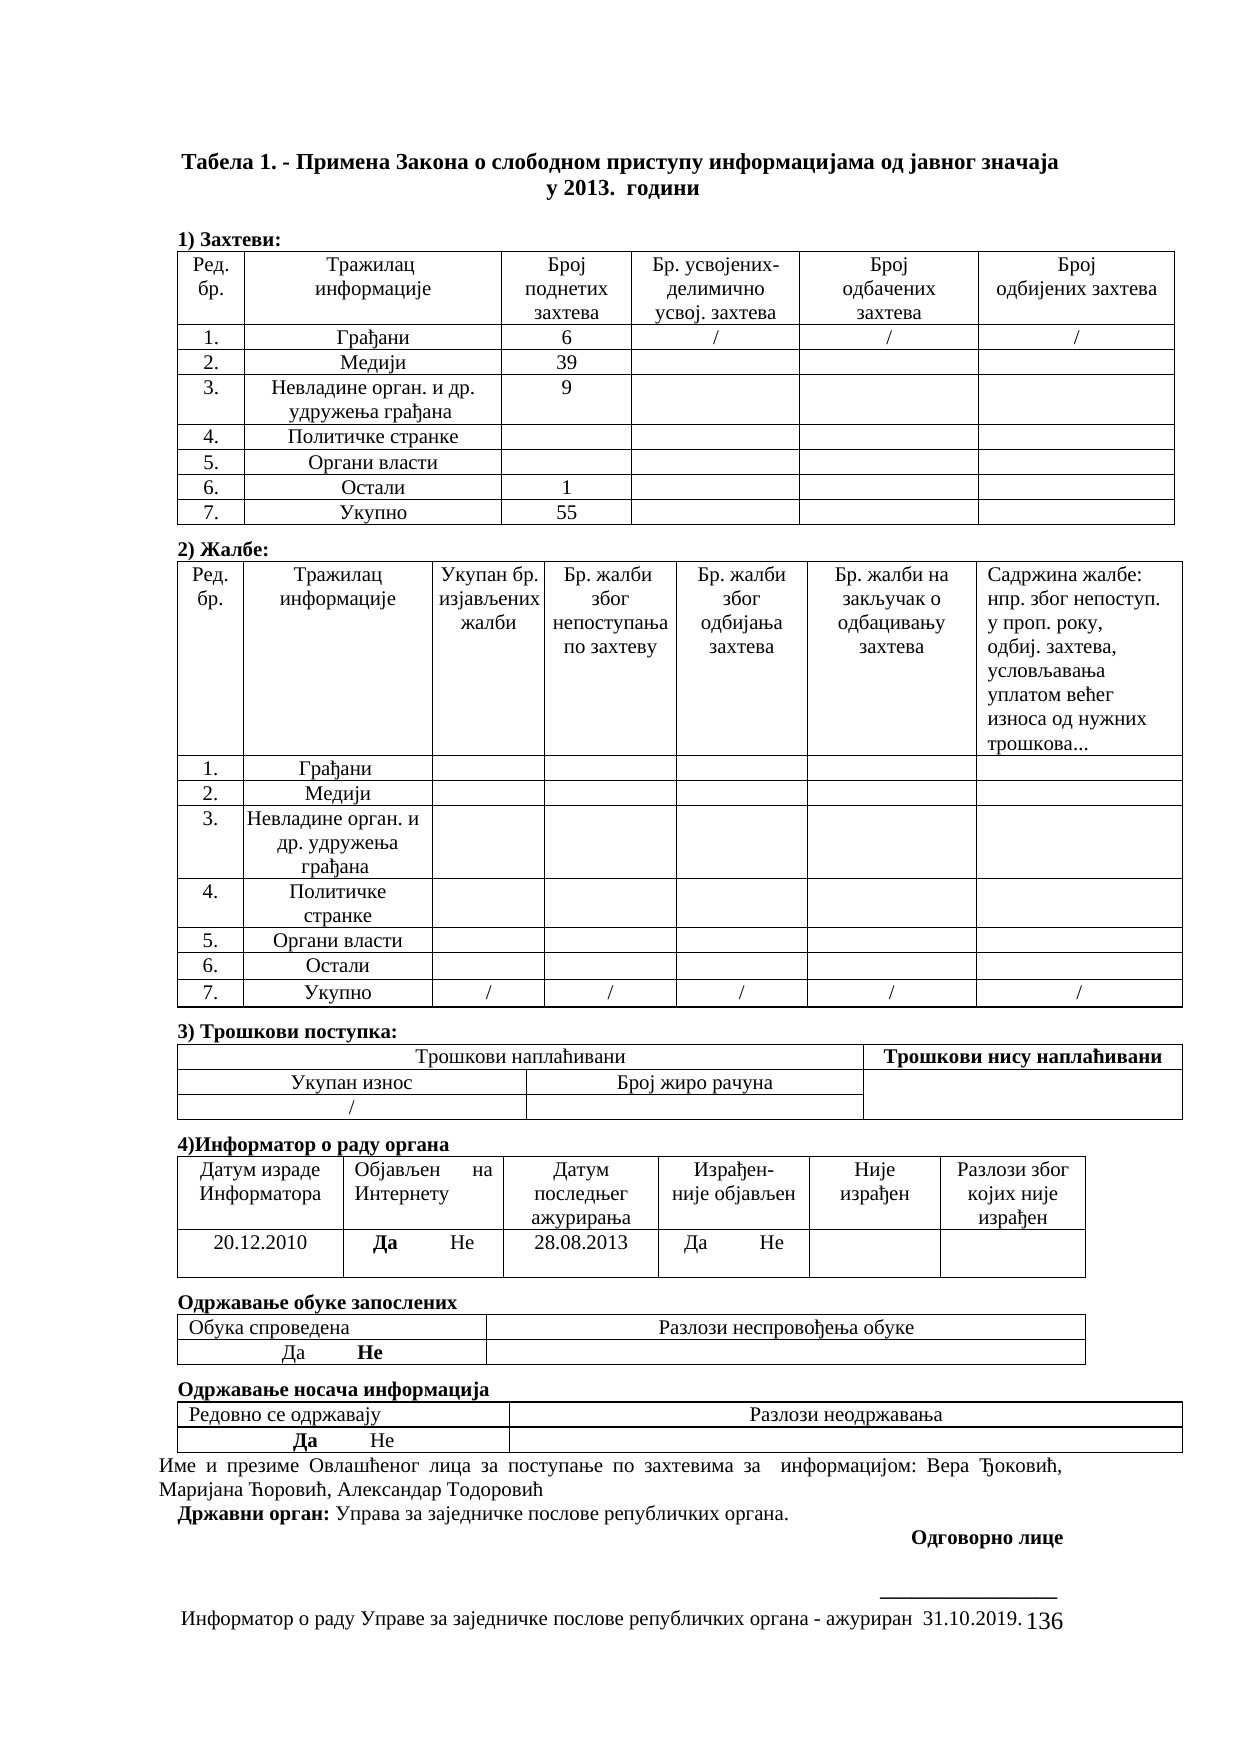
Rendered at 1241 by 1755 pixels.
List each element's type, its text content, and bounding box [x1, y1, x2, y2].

table_header Датум израде Информатора [178, 1157, 343, 1229]
text Одговорно лице [177, 1525, 1063, 1549]
table_cell [864, 1070, 1182, 1119]
table_header Датум последњег ажурирања [504, 1157, 658, 1229]
table_cell Да Не [178, 1340, 486, 1364]
table_cell Медији [245, 350, 501, 374]
table_cell 2. [178, 350, 244, 374]
table_cell Укупно [245, 500, 501, 524]
table_header Број поднетих захтева [502, 252, 631, 324]
table_header Број одбијених захтева [979, 252, 1174, 324]
table_cell [800, 350, 978, 374]
table_cell [632, 375, 799, 423]
table_cell [502, 425, 631, 448]
table_cell [800, 375, 978, 423]
table_cell [977, 756, 1182, 779]
table_cell Укупно [244, 980, 432, 1006]
table_cell 3. [178, 806, 243, 878]
table_cell [487, 1340, 1085, 1364]
table_cell [808, 781, 976, 805]
table_cell [677, 756, 807, 779]
text у 2013. години [177, 174, 1063, 200]
table_cell 1. [178, 325, 244, 349]
text _________________ [177, 1573, 1063, 1602]
table_cell Невладине орган. и др. удружења грађана [244, 806, 432, 878]
table_cell [800, 425, 978, 448]
table_cell [808, 756, 976, 779]
table_cell [977, 928, 1182, 952]
table_cell Политичке странке [244, 879, 432, 927]
text Одржавање обуке запослених [177, 1290, 1063, 1314]
table_cell Органи власти [245, 450, 501, 474]
table_cell [677, 806, 807, 878]
table_header Израђен- није објављен [659, 1157, 809, 1229]
table_cell [979, 475, 1174, 499]
table_cell / [677, 980, 807, 1006]
table_cell [979, 425, 1174, 448]
table_cell 1. [178, 756, 243, 779]
table_cell 4. [178, 425, 244, 448]
table_cell Oргани власти [244, 928, 432, 952]
table_cell [502, 450, 631, 474]
text Државни орган: Управа за заједничке послове републичких органа. [177, 1501, 1063, 1525]
table_header Број одбачених захтева [800, 252, 978, 324]
table_cell [632, 425, 799, 448]
table_cell Политичке странке [245, 425, 501, 448]
table_cell [808, 879, 976, 927]
table_cell [979, 500, 1174, 524]
table_cell / [977, 980, 1182, 1006]
table_header Тражилац информације [245, 252, 501, 324]
table_cell [808, 806, 976, 878]
table_header Редовно се одржавају [178, 1403, 509, 1426]
text Одржавање носача информација [177, 1377, 1063, 1401]
table_cell / [979, 325, 1174, 349]
table_cell / [545, 980, 676, 1006]
table_cell Грађани [245, 325, 501, 349]
table_cell [810, 1230, 940, 1277]
table_cell [979, 350, 1174, 374]
table_cell [433, 953, 544, 979]
table_header Бр. жалби због непоступања по захтеву [545, 562, 676, 754]
table_cell Да Не [178, 1428, 509, 1452]
table_cell 6. [178, 953, 243, 979]
table_cell 9 [502, 375, 631, 423]
table_cell 5. [178, 928, 243, 952]
table_cell 28.08.2013 [504, 1230, 658, 1277]
table_cell [677, 953, 807, 979]
table_cell [808, 928, 976, 952]
table_header Није израђен [810, 1157, 940, 1229]
table_cell 5. [178, 450, 244, 474]
table_cell [545, 879, 676, 927]
table_cell [433, 781, 544, 805]
table_cell [977, 953, 1182, 979]
table_cell [433, 928, 544, 952]
table_cell [545, 756, 676, 779]
table_header Разлози неодржавања [510, 1403, 1182, 1426]
table_cell 4. [178, 879, 243, 927]
table_cell Остали [244, 953, 432, 979]
table_header Укупан бр. изјављених жалби [433, 562, 544, 754]
table_cell [800, 475, 978, 499]
table_cell / [632, 325, 799, 349]
table_header Објављен на Интернету [344, 1157, 503, 1229]
text 1) Захтеви: [177, 227, 1063, 251]
table_cell 7. [178, 500, 244, 524]
table_cell 6 [502, 325, 631, 349]
table_cell / [808, 980, 976, 1006]
table_cell 20.12.2010 [178, 1230, 343, 1277]
table_cell [800, 450, 978, 474]
table_cell 39 [502, 350, 631, 374]
table_cell Медији [244, 781, 432, 805]
table_cell [632, 475, 799, 499]
table_cell [979, 450, 1174, 474]
table_cell [527, 1095, 863, 1119]
table_header Трошкови нису наплаћивани [864, 1045, 1182, 1068]
table_header Ред. бр. [178, 562, 243, 754]
table_cell [977, 781, 1182, 805]
text 4)Информатор о раду органа [177, 1132, 1063, 1156]
table_cell [941, 1230, 1085, 1277]
table_cell [977, 879, 1182, 927]
table_header Бр. усвојених- делимично усвој. захтева [632, 252, 799, 324]
table_cell [433, 879, 544, 927]
table_cell [433, 806, 544, 878]
table_cell [677, 781, 807, 805]
table_header Обука спроведена [178, 1315, 486, 1339]
table_cell / [433, 980, 544, 1006]
table_cell [433, 756, 544, 779]
table_cell 3. [178, 375, 244, 423]
table_cell [545, 928, 676, 952]
table_header Трошкови наплаћивани [178, 1045, 863, 1068]
table_header Садржина жалбе: нпр. због непоступ. у проп. року, одбиј. захтева, условљавања уплатом већег износа од нужних трошкова... [977, 562, 1182, 754]
table_cell [677, 928, 807, 952]
table_cell 7. [178, 980, 243, 1006]
table_cell [800, 500, 978, 524]
table_cell Да Не [344, 1230, 503, 1277]
table_cell / [800, 325, 978, 349]
table_header Тражилац информације [244, 562, 432, 754]
table_cell [977, 806, 1182, 878]
table_cell [545, 806, 676, 878]
table_cell 55 [502, 500, 631, 524]
table_header Ред.бр. [178, 252, 244, 324]
text 2) Жалбе: [177, 537, 1063, 561]
table_cell Број жиро рачуна [527, 1070, 863, 1094]
table_header Разлози због којих није израђен [941, 1157, 1085, 1229]
table_cell [632, 450, 799, 474]
table_cell / [178, 1095, 526, 1119]
table_cell 6. [178, 475, 244, 499]
table_cell Остали [245, 475, 501, 499]
table_cell Грађани [244, 756, 432, 779]
text 3) Трошкови поступка: [177, 1019, 1063, 1043]
table_cell [545, 781, 676, 805]
table_cell [510, 1428, 1182, 1452]
table_cell [632, 350, 799, 374]
table_cell [545, 953, 676, 979]
table_cell [979, 375, 1174, 423]
table_cell 2. [178, 781, 243, 805]
text Табела 1. - Примена Закона о слободном приступу информацијама од јавног значаја [177, 148, 1063, 174]
table_cell [677, 879, 807, 927]
table_header Бр. жалби због одбијања захтева [677, 562, 807, 754]
table_cell Невладине орган. и др. удружења грађана [245, 375, 501, 423]
table_cell [632, 500, 799, 524]
table_cell [808, 953, 976, 979]
table_cell Да Не [659, 1230, 809, 1277]
text Име и презиме Овлашћеног лица за поступање по захтевима за информацијом: Вера Ђоковић, Маријана Ћоровић, Александар Тодоровић [158, 1453, 1063, 1501]
table_cell Укупан износ [178, 1070, 526, 1094]
table_header Бр. жалби на закључак о одбацивању захтева [808, 562, 976, 754]
table_cell 1 [502, 475, 631, 499]
table_header Разлози неспровођења обуке [487, 1315, 1085, 1339]
